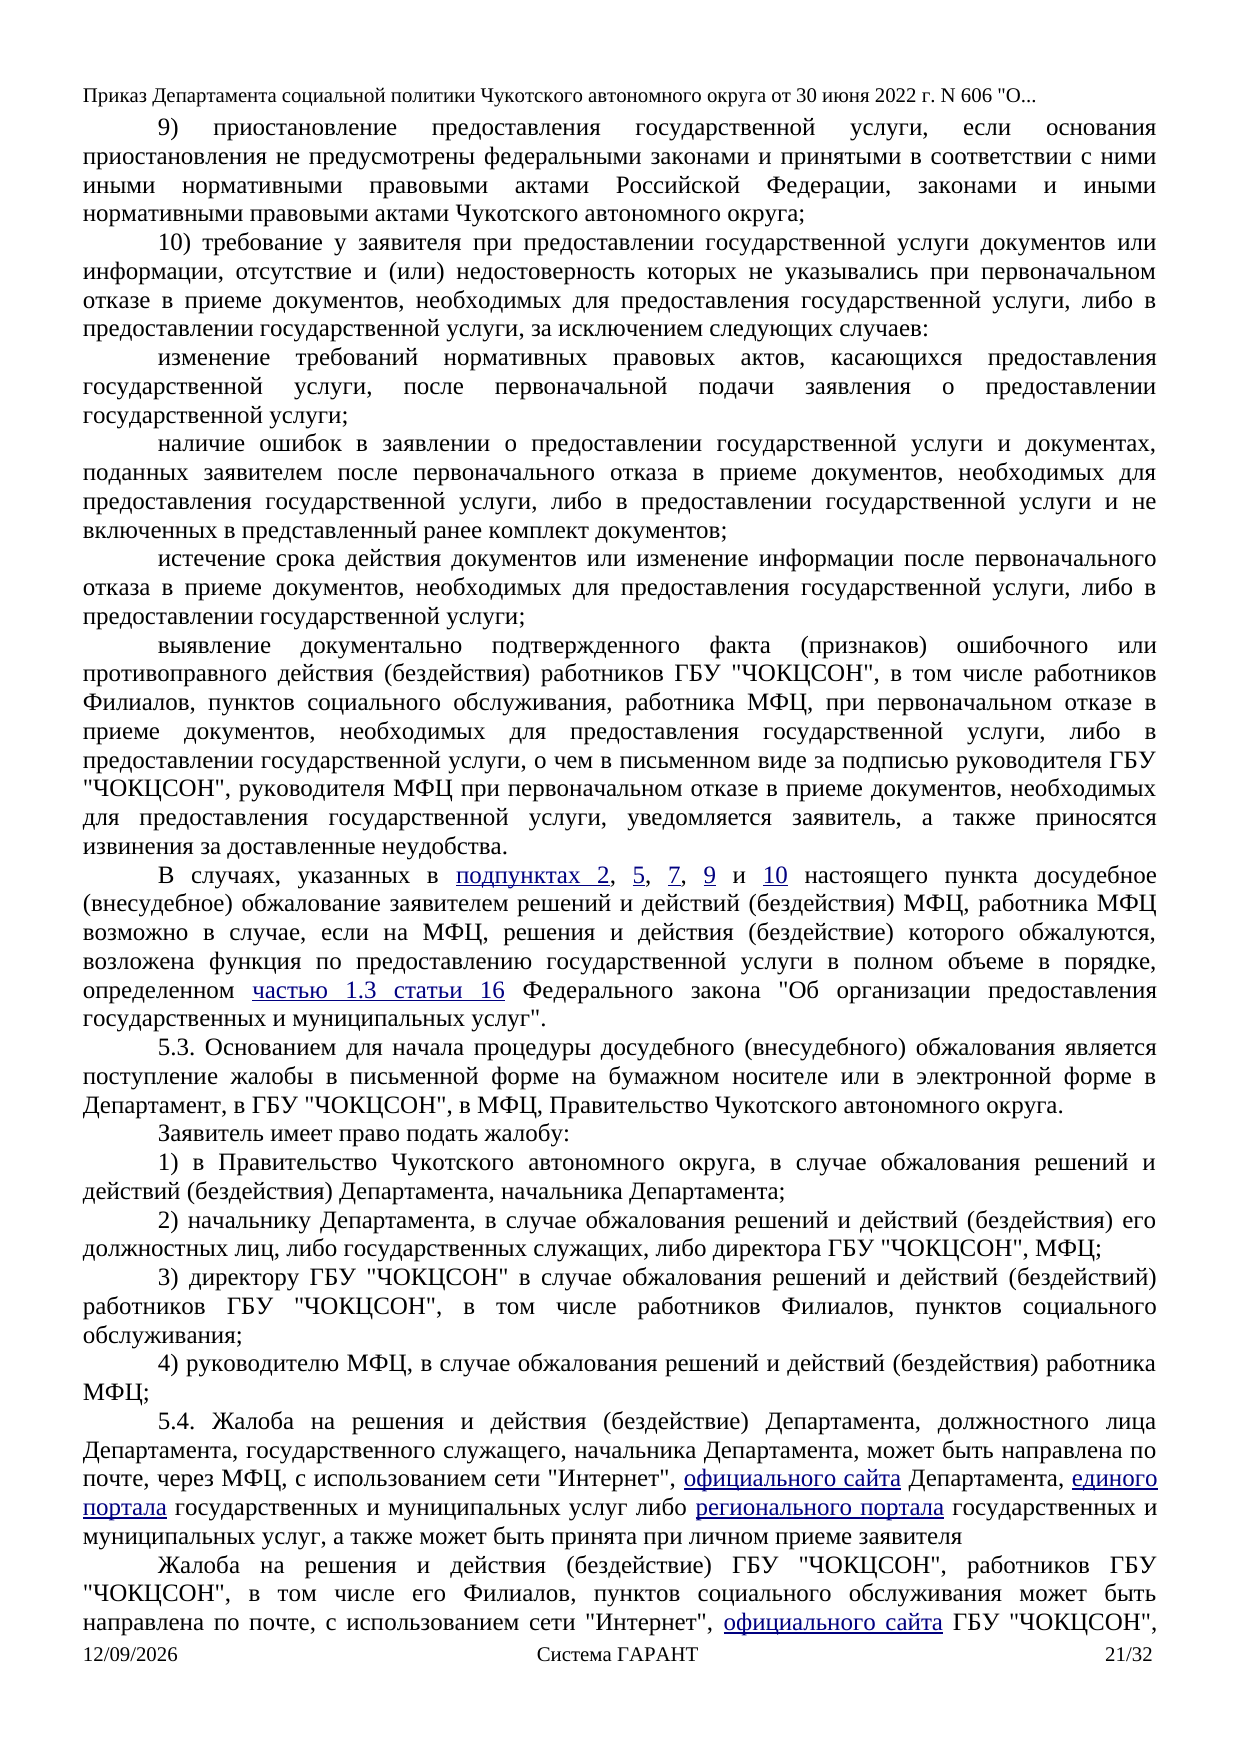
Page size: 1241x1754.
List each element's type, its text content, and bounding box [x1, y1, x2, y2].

text истечение срока действия документов или изменение информации после первоначального отказа в приеме документов, необходимых для предоставления государственной услуги, либо в предоставлении государственной услуги; [83, 543, 1157, 630]
text 4) руководителю МФЦ, в случае обжалования решений и действий (бездействия) работника МФЦ; [83, 1348, 1157, 1406]
text В случаях, указанных в подпунктах 2, 5, 7, 9 и 10 настоящего пункта досудебное (внесудебное) обжалование заявителем решений и действий (бездействия) МФЦ, работника МФЦ возможно в случае, если на МФЦ, решения и действия (бездействие) которого обжалуются, возложена функция по предоставлению государственной услуги в полном объеме в порядке, определенном частью 1.3 статьи 16 Федерального закона "Об организации предоставления государственных и муниципальных услуг". [83, 860, 1157, 1032]
text 3) директору ГБУ "ЧОКЦСОН" в случае обжалования решений и действий (бездействий) работников ГБУ "ЧОКЦСОН", в том числе работников Филиалов, пунктов социального обслуживания; [83, 1262, 1157, 1348]
text наличие ошибок в заявлении о предоставлении государственной услуги и документах, поданных заявителем после первоначального отказа в приеме документов, необходимых для предоставления государственной услуги, либо в предоставлении государственной услуги и не включенных в представленный ранее комплект документов; [83, 428, 1157, 543]
text изменение требований нормативных правовых актов, касающихся предоставления государственной услуги, после первоначальной подачи заявления о предоставлении государственной услуги; [83, 342, 1157, 428]
text 5.3. Основанием для начала процедуры досудебного (внесудебного) обжалования является поступление жалобы в письменной форме на бумажном носителе или в электронной форме в Департамент, в ГБУ "ЧОКЦСОН", в МФЦ, Правительство Чукотского автономного округа. [83, 1032, 1157, 1118]
text Заявитель имеет право подать жалобу: [83, 1118, 1157, 1147]
text 2) начальнику Департамента, в случае обжалования решений и действий (бездействия) его должностных лиц, либо государственных служащих, либо директора ГБУ "ЧОКЦСОН", МФЦ; [83, 1205, 1157, 1262]
text 9) приостановление предоставления государственной услуги, если основания приостановления не предусмотрены федеральными законами и принятыми в соответствии с ними иными нормативными правовыми актами Российской Федерации, законами и иными нормативными правовыми актами Чукотского автономного округа; [83, 112, 1157, 227]
text 10) требование у заявителя при предоставлении государственной услуги документов или информации, отсутствие и (или) недостоверность которых не указывались при первоначальном отказе в приеме документов, необходимых для предоставления государственной услуги, либо в предоставлении государственной услуги, за исключением следующих случаев: [83, 227, 1157, 342]
text Жалоба на решения и действия (бездействие) ГБУ "ЧОКЦСОН", работников ГБУ "ЧОКЦСОН", в том числе его Филиалов, пунктов социального обслуживания может быть направлена по почте, с использованием сети "Интернет", официального сайта ГБУ "ЧОКЦСОН", [83, 1550, 1157, 1636]
text 1) в Правительство Чукотского автономного округа, в случае обжалования решений и действий (бездействия) Департамента, начальника Департамента; [83, 1147, 1157, 1205]
text выявление документально подтвержденного факта (признаков) ошибочного или противоправного действия (бездействия) работников ГБУ "ЧОКЦСОН", в том числе работников Филиалов, пунктов социального обслуживания, работника МФЦ, при первоначальном отказе в приеме документов, необходимых для предоставления государственной услуги, либо в предоставлении государственной услуги, о чем в письменном виде за подписью руководителя ГБУ "ЧОКЦСОН", руководителя МФЦ при первоначальном отказе в приеме документов, необходимых для предоставления государственной услуги, уведомляется заявитель, а также приносятся извинения за доставленные неудобства. [83, 630, 1157, 860]
text 5.4. Жалоба на решения и действия (бездействие) Департамента, должностного лица Департамента, государственного служащего, начальника Департамента, может быть направлена по почте, через МФЦ, с использованием сети "Интернет", официального сайта Департамента, единого портала государственных и муниципальных услуг либо регионального портала государственных и муниципальных услуг, а также может быть принята при личном приеме заявителя [83, 1406, 1157, 1550]
